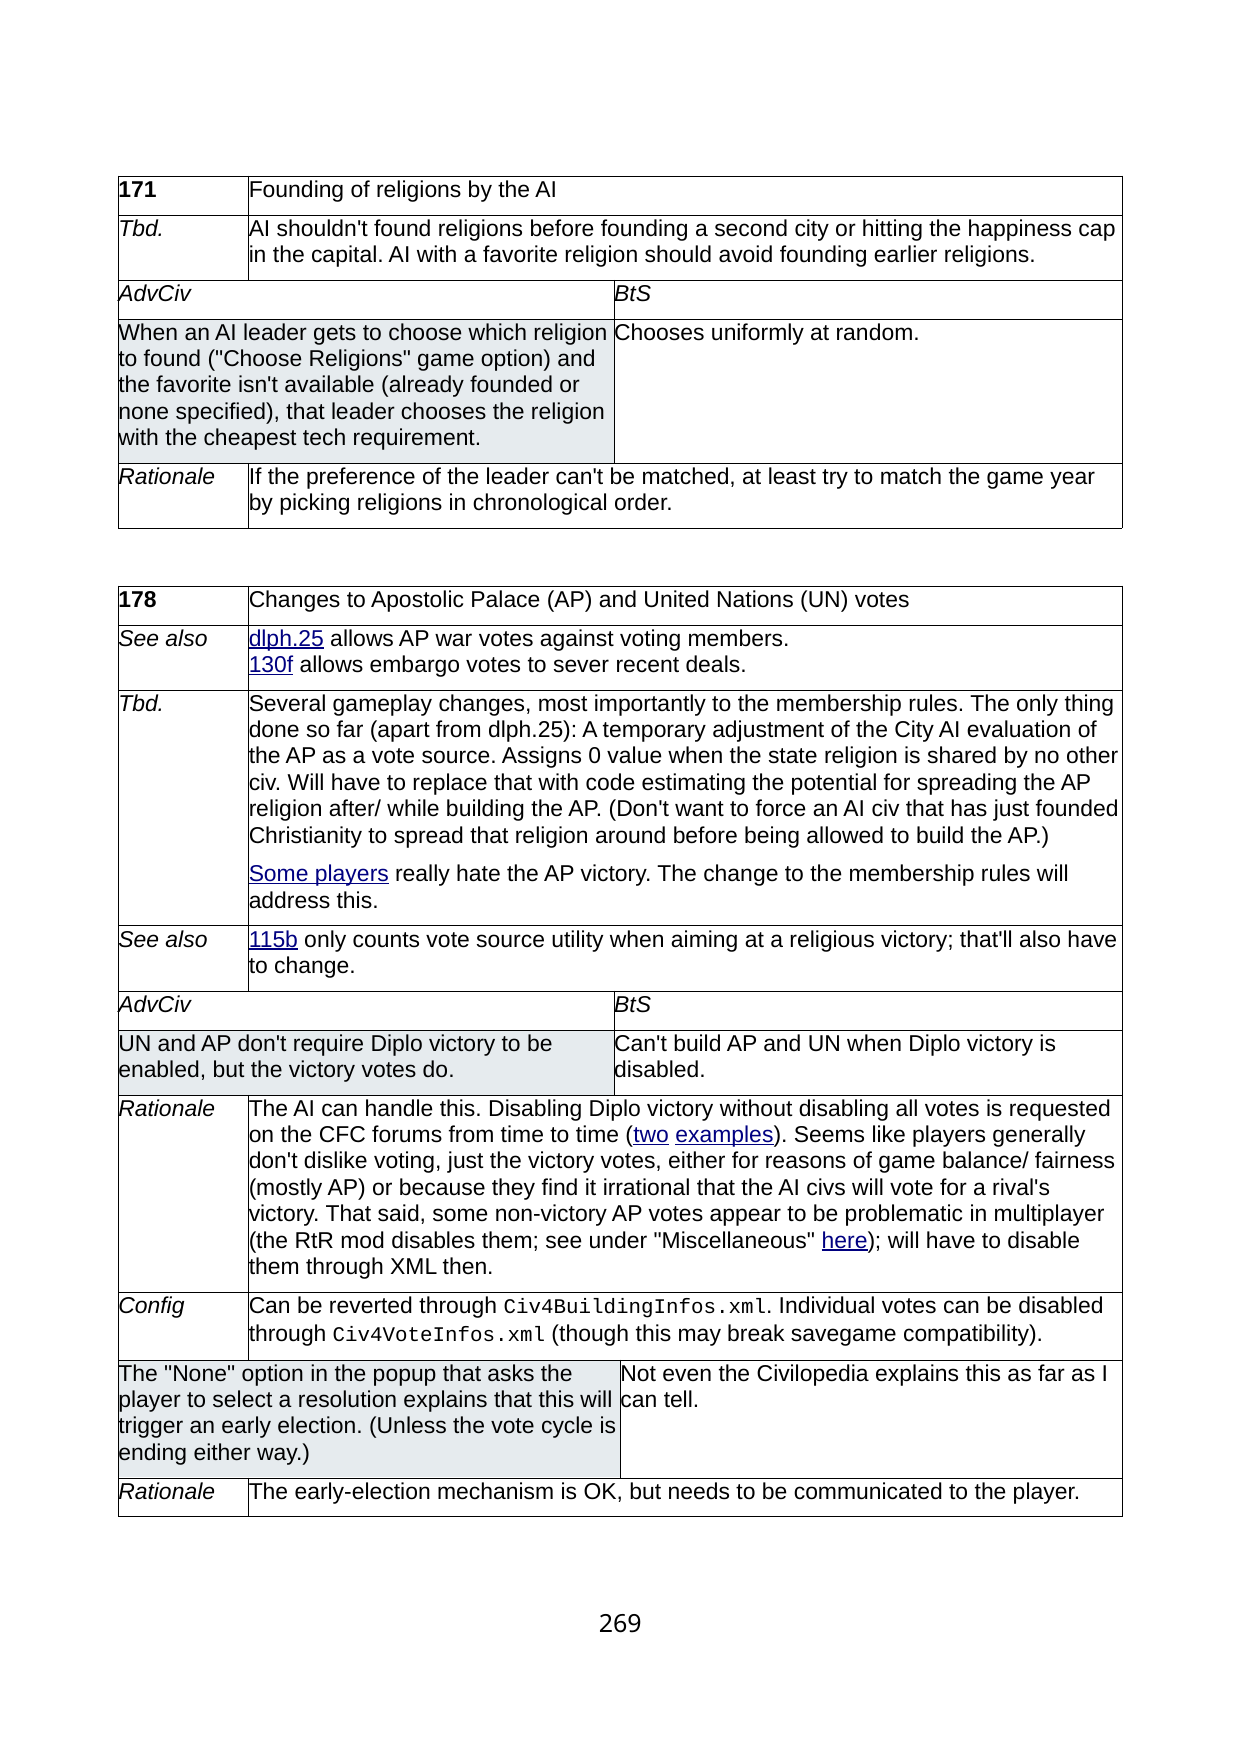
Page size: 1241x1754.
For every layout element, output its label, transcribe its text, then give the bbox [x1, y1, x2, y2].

table_cell If the preference of the leader can't be matched, at least try to match the game year by picking religions in chronological order. [249, 464, 1122, 528]
table_cell BtS [615, 992, 1122, 1029]
table_cell Several gameplay changes, most importantly to the membership rules. The only thing done so far (apart from dlph.25): A temporary adjustment of the City AI evaluation of the AP as a vote source. Assigns 0 value when the state religion is shared by no other civ. Will have to replace that with code estimating the potential for spreading the AP religion after/ while building the AP. (Don't want to force an AI civ that has just founded Christianity to spread that religion around before being allowed to build the AP.) Some players really hate the AP victory. The change to the membership rules will address this. [249, 691, 1122, 925]
table_cell UN and AP don't require Diplo victory to be enabled, but the victory votes do. [119, 1031, 614, 1095]
table_cell See also [119, 926, 248, 991]
table_cell The "None" option in the popup that asks the player to select a resolution explains that this will trigger an early election. (Unless the vote cycle is ending either way.) [119, 1361, 620, 1477]
table_header 171 [119, 177, 248, 214]
table_cell Tbd. [119, 216, 248, 280]
table_cell Tbd. [119, 691, 248, 925]
table_cell The early-election mechanism is OK, but needs to be communicated to the player. [249, 1479, 1122, 1516]
table_cell Rationale [119, 1479, 248, 1516]
table_header Changes to Apostolic Palace (AP) and United Nations (UN) votes [249, 587, 1122, 624]
table_cell AdvCiv [119, 281, 614, 318]
table_cell See also [119, 626, 248, 690]
table_cell When an AI leader gets to choose which religion to found ("Choose Religions" game option) and the favorite isn't available (already founded or none specified), that leader chooses the religion with the cheapest tech requirement. [119, 320, 614, 463]
table_header 178 [119, 587, 248, 624]
table_cell Chooses uniformly at random. [615, 320, 1122, 463]
table_cell AdvCiv [119, 992, 614, 1029]
table_cell Can't build AP and UN when Diplo victory is disabled. [615, 1031, 1122, 1095]
table_cell The AI can handle this. Disabling Diplo victory without disabling all votes is requested on the CFC forums from time to time (two examples). Seems like players generally don't dislike voting, just the victory votes, either for reasons of game balance/ fairness (mostly AP) or because they find it irrational that the AI civs will vote for a rival's victory. That said, some non-victory AP votes appear to be problematic in multiplayer (the RtR mod disables them; see under "Miscellaneous" here); will have to disable them through XML then. [249, 1096, 1122, 1292]
table_cell dlph.25 allows AP war votes against voting members. 130f allows embargo votes to sever recent deals. [249, 626, 1122, 690]
table_cell Rationale [119, 1096, 248, 1292]
table_cell Config [119, 1293, 248, 1359]
table_cell Can be reverted through Civ4BuildingInfos.xml. Individual votes can be disabled through Civ4VoteInfos.xml (though this may break savegame compatibility). [249, 1293, 1122, 1359]
table_cell Rationale [119, 464, 248, 528]
table_cell Not even the Civilopedia explains this as far as I can tell. [621, 1361, 1122, 1477]
table_cell AI shouldn't found religions before founding a second city or hitting the happiness cap in the capital. AI with a favorite religion should avoid founding earlier religions. [249, 216, 1122, 280]
table_header Founding of religions by the AI [249, 177, 1122, 214]
table_cell BtS [615, 281, 1122, 318]
table_cell 115b only counts vote source utility when aiming at a religious victory; that'll also have to change. [249, 926, 1122, 991]
